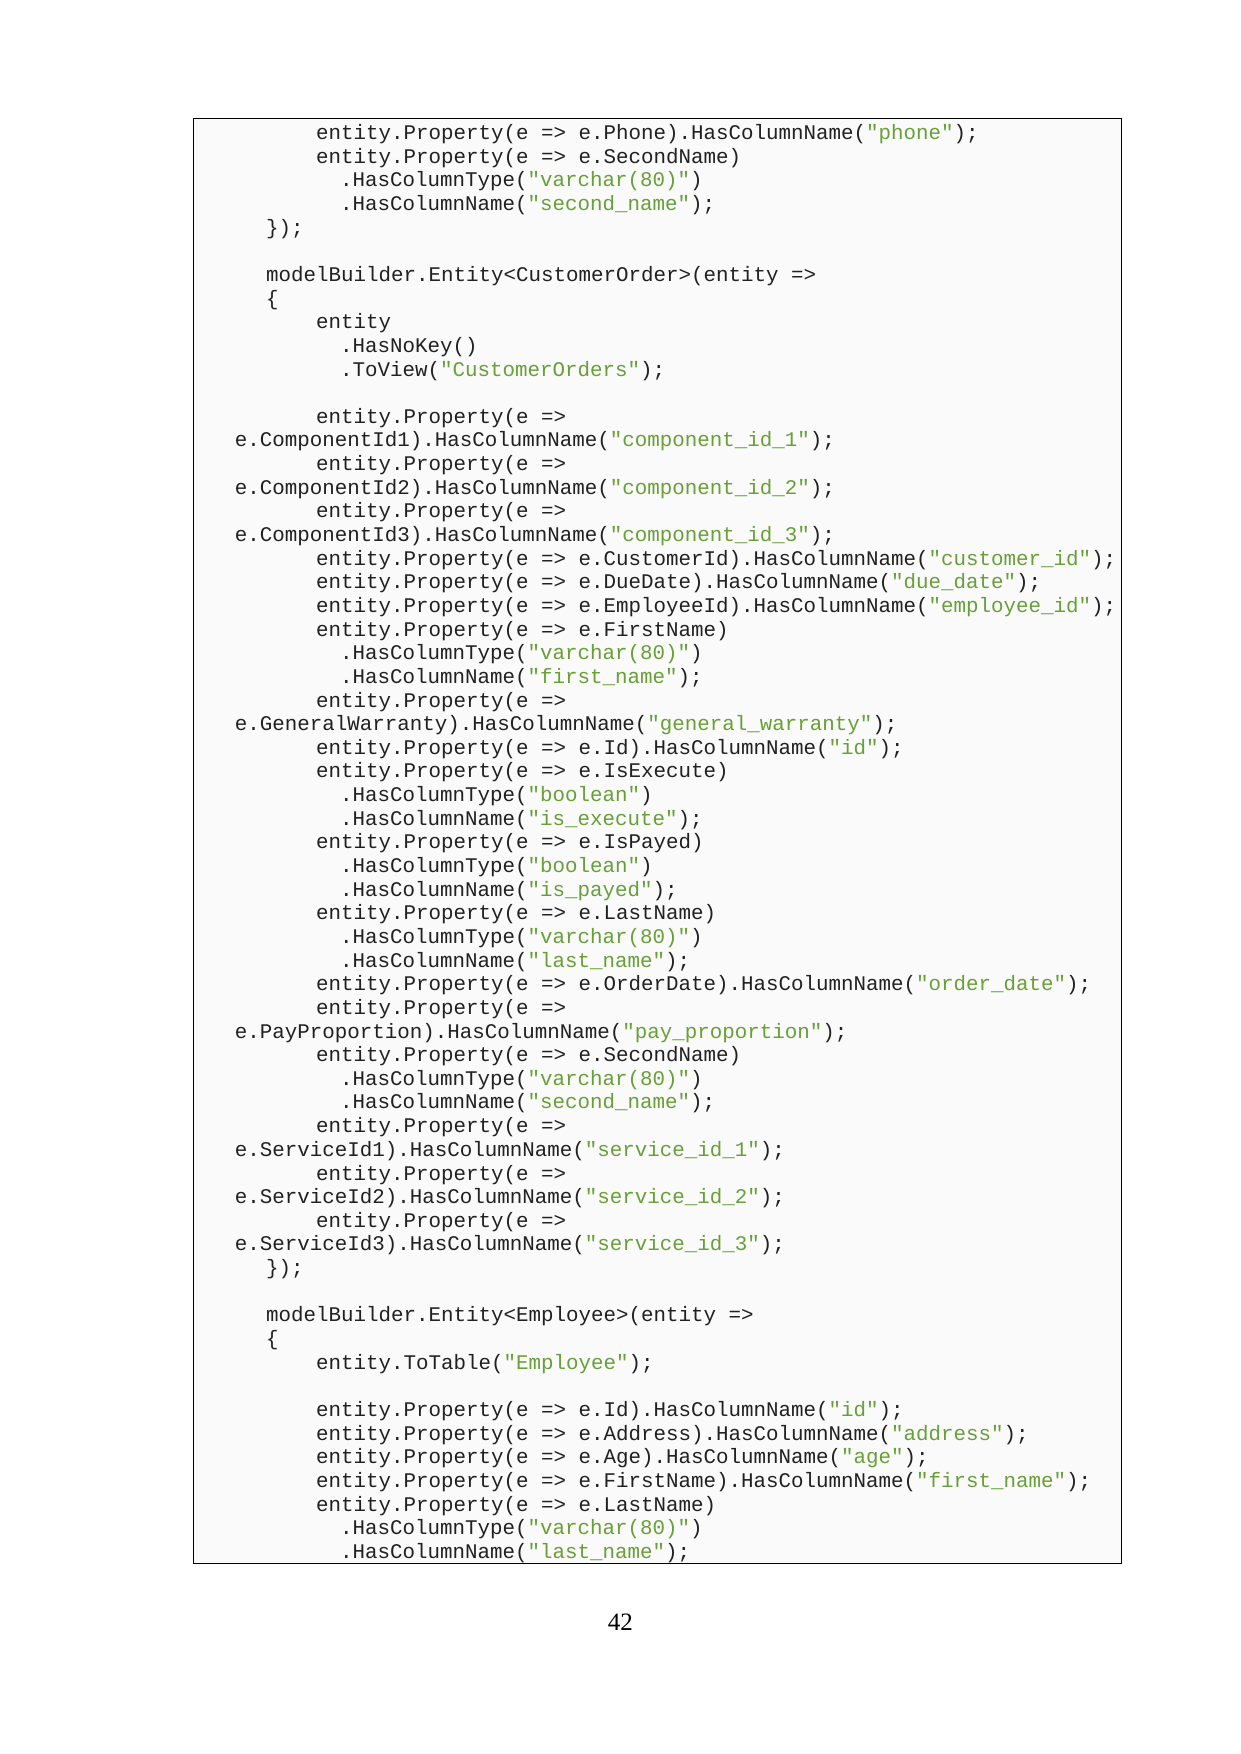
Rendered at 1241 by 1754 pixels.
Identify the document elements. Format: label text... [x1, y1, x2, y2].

list entity.Property(e => e.Id).HasColumnName("id"); [194, 1395, 1121, 1419]
list entity.Property(e => e.ComponentId2).HasColumnName("component_id_2"); [194, 449, 1121, 496]
list }); [194, 1253, 1121, 1277]
list .HasColumnType("varchar(80)") [194, 638, 1121, 662]
list .HasColumnName("last_name"); [194, 946, 1121, 969]
list entity.Property(e => e.ComponentId1).HasColumnName("component_id_1"); [194, 402, 1121, 449]
list .HasColumnName("second_name"); [194, 189, 1121, 213]
list entity.Property(e => e.SecondName) [194, 142, 1121, 165]
list .HasColumnType("boolean") [194, 851, 1121, 875]
list entity.Property(e => e.LastName) [194, 1489, 1121, 1513]
list entity.Property(e => e.FirstName) [194, 615, 1121, 638]
list entity.Property(e => e.EmployeeId).HasColumnName("employee_id"); [194, 591, 1121, 615]
list entity [194, 307, 1121, 331]
list entity.Property(e => e.CustomerId).HasColumnName("customer_id"); [194, 544, 1121, 567]
list }); [194, 213, 1121, 236]
list .HasColumnName("is_execute"); [194, 804, 1121, 827]
list .HasColumnType("varchar(80)") [194, 165, 1121, 189]
list { [194, 284, 1121, 307]
list .ToView("CustomerOrders"); [194, 354, 1121, 378]
list .HasNoKey() [194, 331, 1121, 354]
list .HasColumnName("is_payed"); [194, 875, 1121, 898]
list entity.Property(e => e.ServiceId3).HasColumnName("service_id_3"); [194, 1206, 1121, 1253]
list .HasColumnName("first_name"); [194, 662, 1121, 686]
list entity.ToTable("Employee"); [194, 1348, 1121, 1371]
list entity.Property(e => e.Phone).HasColumnName("phone"); [194, 119, 1121, 142]
list entity.Property(e => e.DueDate).HasColumnName("due_date"); [194, 567, 1121, 591]
list modelBuilder.Entity<CustomerOrder>(entity => [194, 260, 1121, 284]
list .HasColumnType("boolean") [194, 780, 1121, 804]
list entity.Property(e => e.ServiceId1).HasColumnName("service_id_1"); [194, 1111, 1121, 1158]
list entity.Property(e => e.IsExecute) [194, 757, 1121, 780]
list modelBuilder.Entity<Employee>(entity => [194, 1300, 1121, 1324]
list entity.Property(e => e.GeneralWarranty).HasColumnName("general_warranty"); [194, 686, 1121, 733]
list entity.Property(e => e.Age).HasColumnName("age"); [194, 1442, 1121, 1466]
list entity.Property(e => e.Id).HasColumnName("id"); [194, 733, 1121, 757]
list .HasColumnType("varchar(80)") [194, 1064, 1121, 1088]
list entity.Property(e => e.FirstName).HasColumnName("first_name"); [194, 1466, 1121, 1489]
list entity.Property(e => e.LastName) [194, 898, 1121, 922]
list entity.Property(e => e.ServiceId2).HasColumnName("service_id_2"); [194, 1158, 1121, 1206]
list .HasColumnName("last_name"); [194, 1537, 1121, 1563]
list entity.Property(e => e.OrderDate).HasColumnName("order_date"); [194, 969, 1121, 993]
list entity.Property(e => e.PayProportion).HasColumnName("pay_proportion"); [194, 993, 1121, 1040]
list .HasColumnName("second_name"); [194, 1088, 1121, 1111]
list .HasColumnType("varchar(80)") [194, 922, 1121, 946]
list entity.Property(e => e.IsPayed) [194, 827, 1121, 851]
list entity.Property(e => e.SecondName) [194, 1040, 1121, 1064]
list entity.Property(e => e.ComponentId3).HasColumnName("component_id_3"); [194, 496, 1121, 544]
list .HasColumnType("varchar(80)") [194, 1513, 1121, 1537]
list { [194, 1324, 1121, 1348]
list entity.Property(e => e.Address).HasColumnName("address"); [194, 1419, 1121, 1442]
